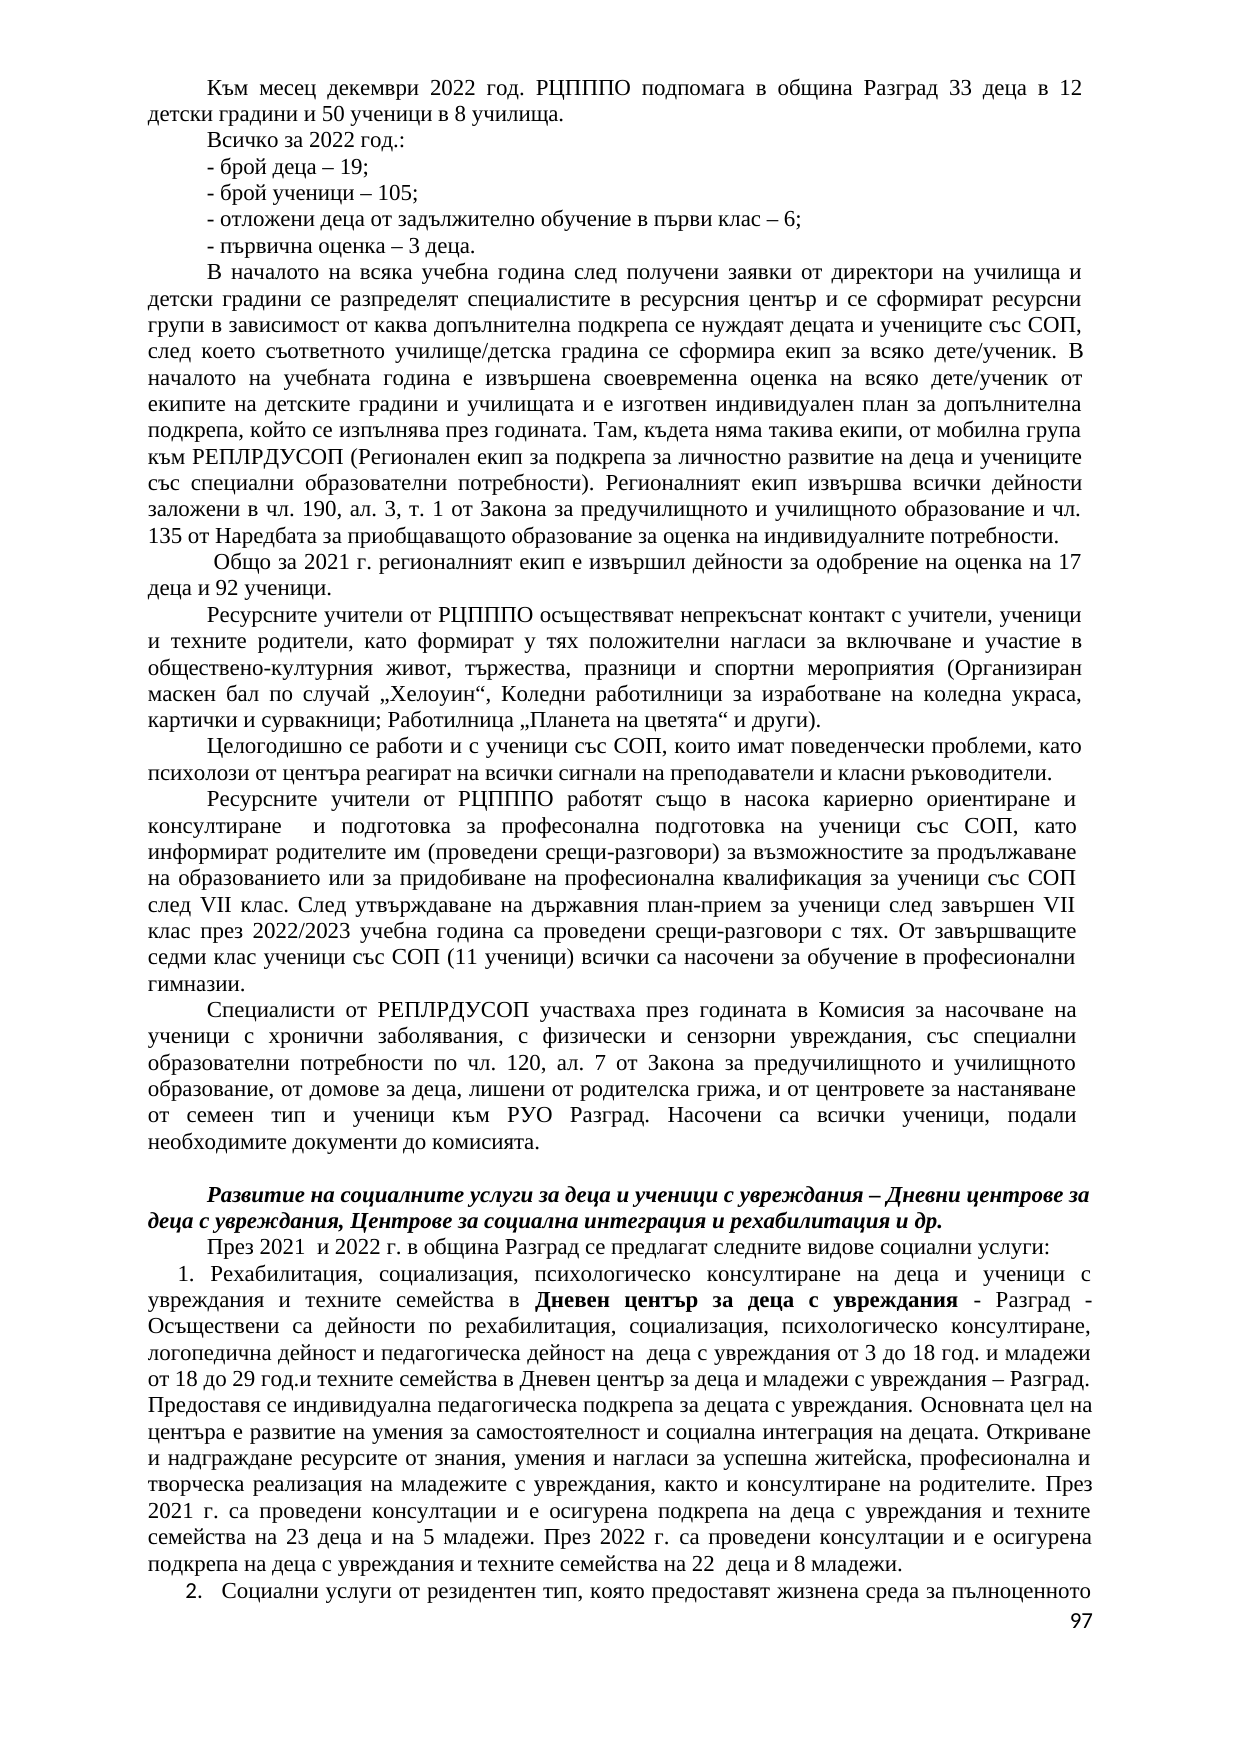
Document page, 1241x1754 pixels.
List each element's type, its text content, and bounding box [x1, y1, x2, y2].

text Ресурсните учители от РЦПППО работят също в насока кариерно ориентиране и консултиране и подготовка за професонална подготовка на ученици със СОП, като информират родителите им (проведени срещи-разговори) за възможностите за продължаване на образованието или за придобиване на професионална квалификация за ученици със СОП след VII клас. След утвърждаване на държавния план-прием за ученици след завършен VII клас през 2022/2023 учебна година са проведени срещи-разговори с тях. От завършващите седми клас ученици със СОП (11 ученици) всички са насочени за обучение в професионални гимназии. [148, 785, 1078, 996]
text Целогодишно се работи и с ученици със СОП, които имат поведенчески проблеми, като психолози от центъра реагират на всички сигнали на преподаватели и класни ръководители. [148, 733, 1083, 785]
text В началото на всяка учебна година след получени заявки от директори на училища и детски градини се разпределят специалистите в ресурсния център и се сформират ресурсни групи в зависимост от каква допълнителна подкрепа се нуждаят децата и учениците със СОП, след което съответното училище/детска градина се сформира екип за всяко дете/ученик. В началото на учебната година е извършена своевременна оценка на всяко дете/ученик от екипите на детските градини и училищата и е изготвен индивидуален план за допълнителна подкрепа, който се изпълнява през годината. Там, къдета няма такива екипи, от мобилна група към РЕПЛРДУСОП (Регионален екип за подкрепа за личностно развитие на деца и учениците със специални образователни потребности). Регионалният екип извършва всички дейности заложени в чл. 190, ал. 3, т. 1 от Закона за предучилищното и училищното образование и чл. 135 от Наредбата за приобщаващото образование за оценка на индивидуалните потребности. [148, 258, 1083, 548]
text Към месец декември 2022 год. РЦПППО подпомага в община Разград 33 деца в 12 детски градини и 50 ученици в 8 училища. [148, 74, 1083, 126]
text Специалисти от РЕПЛРДУСОП участваха през годината в Комисия за насочване на ученици с хронични заболявания, с физически и сензорни увреждания, със специални образователни потребности по чл. 120, ал. 7 от Закона за предучилищното и училищното образование, от домове за деца, лишени от родителска грижа, и от центровете за настаняване от семеен тип и ученици към РУО Разград. Насочени са всички ученици, подали необходимите документи до комисията. [148, 996, 1078, 1154]
text - отлoжени деца от задължително обучение в първи клас – 6; [148, 206, 1083, 232]
text - първична оценка – 3 деца. [148, 232, 1083, 258]
text - брой деца – 19; [148, 153, 1083, 179]
text - брой ученици – 105; [148, 179, 1083, 206]
text Ресурсните учители от РЦПППО осъществяват непрекъснат контакт с учители, ученици и техните родители, като формират у тях положителни нагласи за включване и участие в обществено-културния живот, тържества, празници и спортни мероприятия (Организиран маскен бал по случай „Хелоуин“, Коледни работилници за изработване на коледна украса, картички и сурвакници; Работилница „Планета на цветята“ и други). [148, 601, 1083, 733]
text 1. Рехабилитация, социализация, психологическо консултиране на деца и ученици с увреждания и техните семейства в Дневен център за деца с увреждания - Разград - Осъществени са дейности по рехабилитация, социализация, психологическо консултиране, логопедична дейност и педагогическа дейност на деца с увреждания от 3 до 18 год. и младежи от 18 до 29 год.и техните семейства в Дневен център за деца и младежи с увреждания – Разград. Предоставя се индивидуална педагогическа подкрепа за децата с увреждания. Основната цел на центъра е развитие на умения за самостоятелност и социална интеграция на децата. Откриване и надграждане ресурсите от знания, умения и нагласи за успешна житейска, професионална и творческа реализация на младежите с увреждания, както и консултиране на родителите. През 2021 г. са проведени консултации и е осигурена подкрепа на деца с увреждания и техните семейства на 23 деца и на 5 младежи. През 2022 г. са проведени консултации и е осигурена подкрепа на деца с увреждания и техните семейства на 22 деца и 8 младежи. [148, 1260, 1093, 1576]
text Всичко за 2022 год.: [148, 126, 1083, 153]
text Общо за 2021 г. регионалният екип е извършил дейности за одобрение на оценка на 17 деца и 92 ученици. [148, 548, 1083, 601]
text Развитие на социалните услуги за деца и ученици с увреждания – Дневни центрове за деца с увреждания, Центрове за социална интеграция и рехабилитация и др. [59, 1181, 1093, 1233]
text През 2021 и 2022 г. в община Разград се предлагат следните видове социални услуги: [148, 1233, 1093, 1260]
list Социални услуги от резидентен тип, която предоставят жизнена среда за пълноценното [148, 1576, 1093, 1604]
